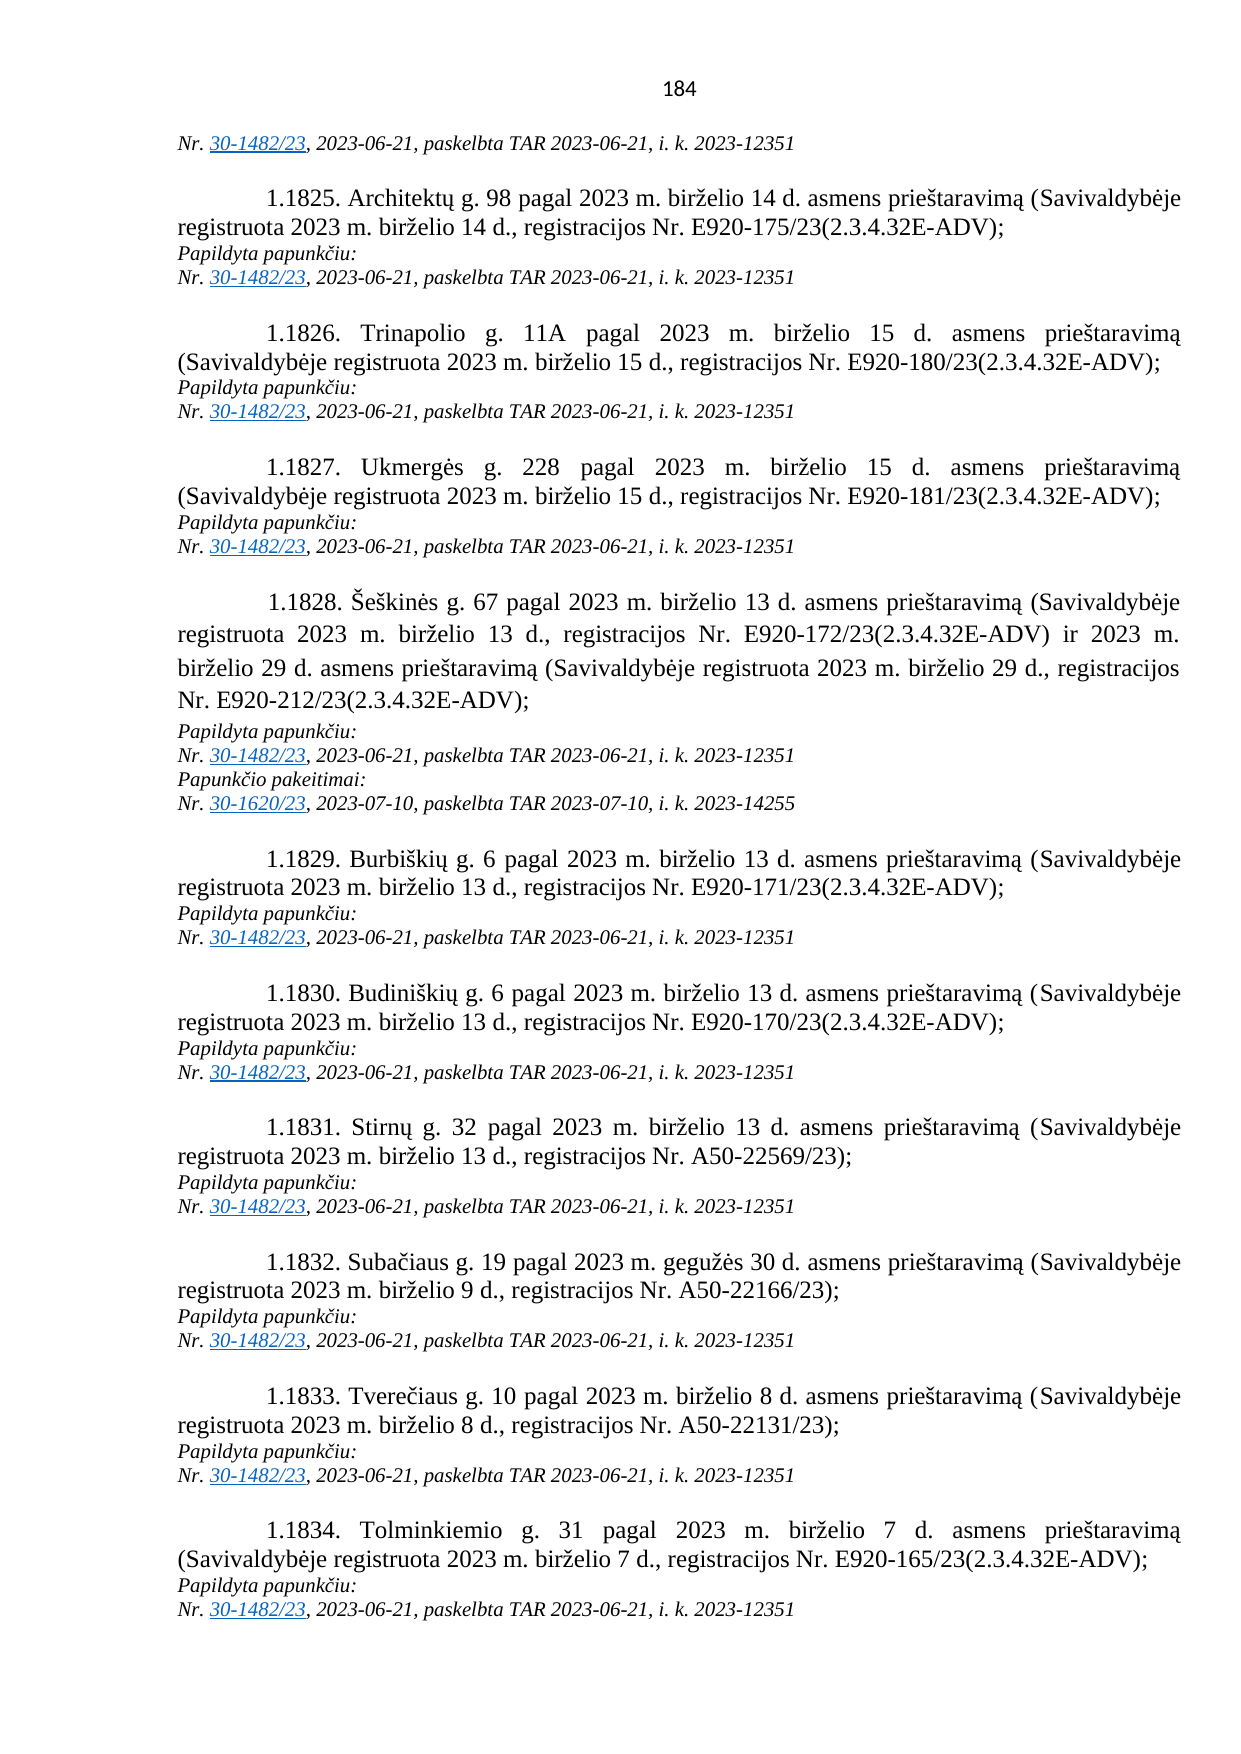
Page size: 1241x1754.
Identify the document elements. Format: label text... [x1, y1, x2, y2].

text Nr. 30-1482/23, 2023-06-21, paskelbta TAR 2023-06-21, i. k. 2023-12351 [177, 925, 1181, 949]
text Nr. 30-1620/23, 2023-07-10, paskelbta TAR 2023-07-10, i. k. 2023-14255 [177, 791, 1181, 815]
text 1.1833. Tverečiaus g. 10 pagal 2023 m. birželio 8 d. asmens prieštaravimą (Savivaldybėje registruota 2023 m. birželio 8 d., registracijos Nr. A50-22131/23); [177, 1381, 1181, 1439]
text Papildyta papunkčiu: [177, 1170, 1181, 1194]
text Papildyta papunkčiu: [177, 1036, 1181, 1059]
text Papildyta papunkčiu: [177, 901, 1181, 925]
text Nr. 30-1482/23, 2023-06-21, paskelbta TAR 2023-06-21, i. k. 2023-12351 [177, 1463, 1181, 1487]
text Nr. 30-1482/23, 2023-06-21, paskelbta TAR 2023-06-21, i. k. 2023-12351 [177, 1194, 1181, 1218]
text Papildyta papunkčiu: [177, 510, 1181, 534]
text 1.1825. Architektų g. 98 pagal 2023 m. birželio 14 d. asmens prieštaravimą (Savivaldybėje registruota 2023 m. birželio 14 d., registracijos Nr. E920-175/23(2.3.4.32E-ADV); [177, 183, 1181, 241]
text Nr. 30-1482/23, 2023-06-21, paskelbta TAR 2023-06-21, i. k. 2023-12351 [177, 743, 1181, 767]
text 1.1831. Stirnų g. 32 pagal 2023 m. birželio 13 d. asmens prieštaravimą (Savivaldybėje registruota 2023 m. birželio 13 d., registracijos Nr. A50-22569/23); [177, 1112, 1181, 1170]
text Papunkčio pakeitimai: [177, 767, 1181, 791]
text Nr. 30-1482/23, 2023-06-21, paskelbta TAR 2023-06-21, i. k. 2023-12351 [177, 131, 1181, 155]
text 1.1834. Tolminkiemio g. 31 pagal 2023 m. birželio 7 d. asmens prieštaravimą (Savivaldybėje registruota 2023 m. birželio 7 d., registracijos Nr. E920-165/23(2.3.4.32E-ADV); [177, 1516, 1181, 1573]
text Papildyta papunkčiu: [177, 1439, 1181, 1463]
text 1.1828. Šeškinės g. 67 pagal 2023 m. birželio 13 d. asmens prieštaravimą (Savivaldybėje registruota 2023 m. birželio 13 d., registracijos Nr. E920-172/23(2.3.4.32E-ADV) ir 2023 m. birželio 29 d. asmens prieštaravimą (Savivaldybėje registruota 2023 m. birželio 29 d., registracijos Nr. E920-212/23(2.3.4.32E-ADV); [177, 587, 1181, 714]
text Papildyta papunkčiu: [177, 1573, 1181, 1597]
text Papildyta papunkčiu: [177, 1304, 1181, 1328]
text 1.1832. Subačiaus g. 19 pagal 2023 m. gegužės 30 d. asmens prieštaravimą (Savivaldybėje registruota 2023 m. birželio 9 d., registracijos Nr. A50-22166/23); [177, 1247, 1181, 1304]
text Nr. 30-1482/23, 2023-06-21, paskelbta TAR 2023-06-21, i. k. 2023-12351 [177, 399, 1181, 423]
text Papildyta papunkčiu: [177, 375, 1181, 399]
text Nr. 30-1482/23, 2023-06-21, paskelbta TAR 2023-06-21, i. k. 2023-12351 [177, 1059, 1181, 1084]
text Nr. 30-1482/23, 2023-06-21, paskelbta TAR 2023-06-21, i. k. 2023-12351 [177, 1328, 1181, 1352]
text 1.1827. Ukmergės g. 228 pagal 2023 m. birželio 15 d. asmens prieštaravimą (Savivaldybėje registruota 2023 m. birželio 15 d., registracijos Nr. E920-181/23(2.3.4.32E-ADV); [177, 452, 1181, 510]
text Nr. 30-1482/23, 2023-06-21, paskelbta TAR 2023-06-21, i. k. 2023-12351 [177, 534, 1181, 558]
text 1.1829. Burbiškių g. 6 pagal 2023 m. birželio 13 d. asmens prieštaravimą (Savivaldybėje registruota 2023 m. birželio 13 d., registracijos Nr. E920-171/23(2.3.4.32E-ADV); [177, 844, 1181, 901]
text Nr. 30-1482/23, 2023-06-21, paskelbta TAR 2023-06-21, i. k. 2023-12351 [177, 265, 1181, 289]
text Nr. 30-1482/23, 2023-06-21, paskelbta TAR 2023-06-21, i. k. 2023-12351 [177, 1597, 1181, 1621]
text 1.1830. Budiniškių g. 6 pagal 2023 m. birželio 13 d. asmens prieštaravimą (Savivaldybėje registruota 2023 m. birželio 13 d., registracijos Nr. E920-170/23(2.3.4.32E-ADV); [177, 978, 1181, 1036]
text Papildyta papunkčiu: [177, 241, 1181, 265]
text 1.1826. Trinapolio g. 11A pagal 2023 m. birželio 15 d. asmens prieštaravimą (Savivaldybėje registruota 2023 m. birželio 15 d., registracijos Nr. E920-180/23(2.3.4.32E-ADV); [177, 318, 1181, 375]
text Papildyta papunkčiu: [177, 719, 1181, 743]
